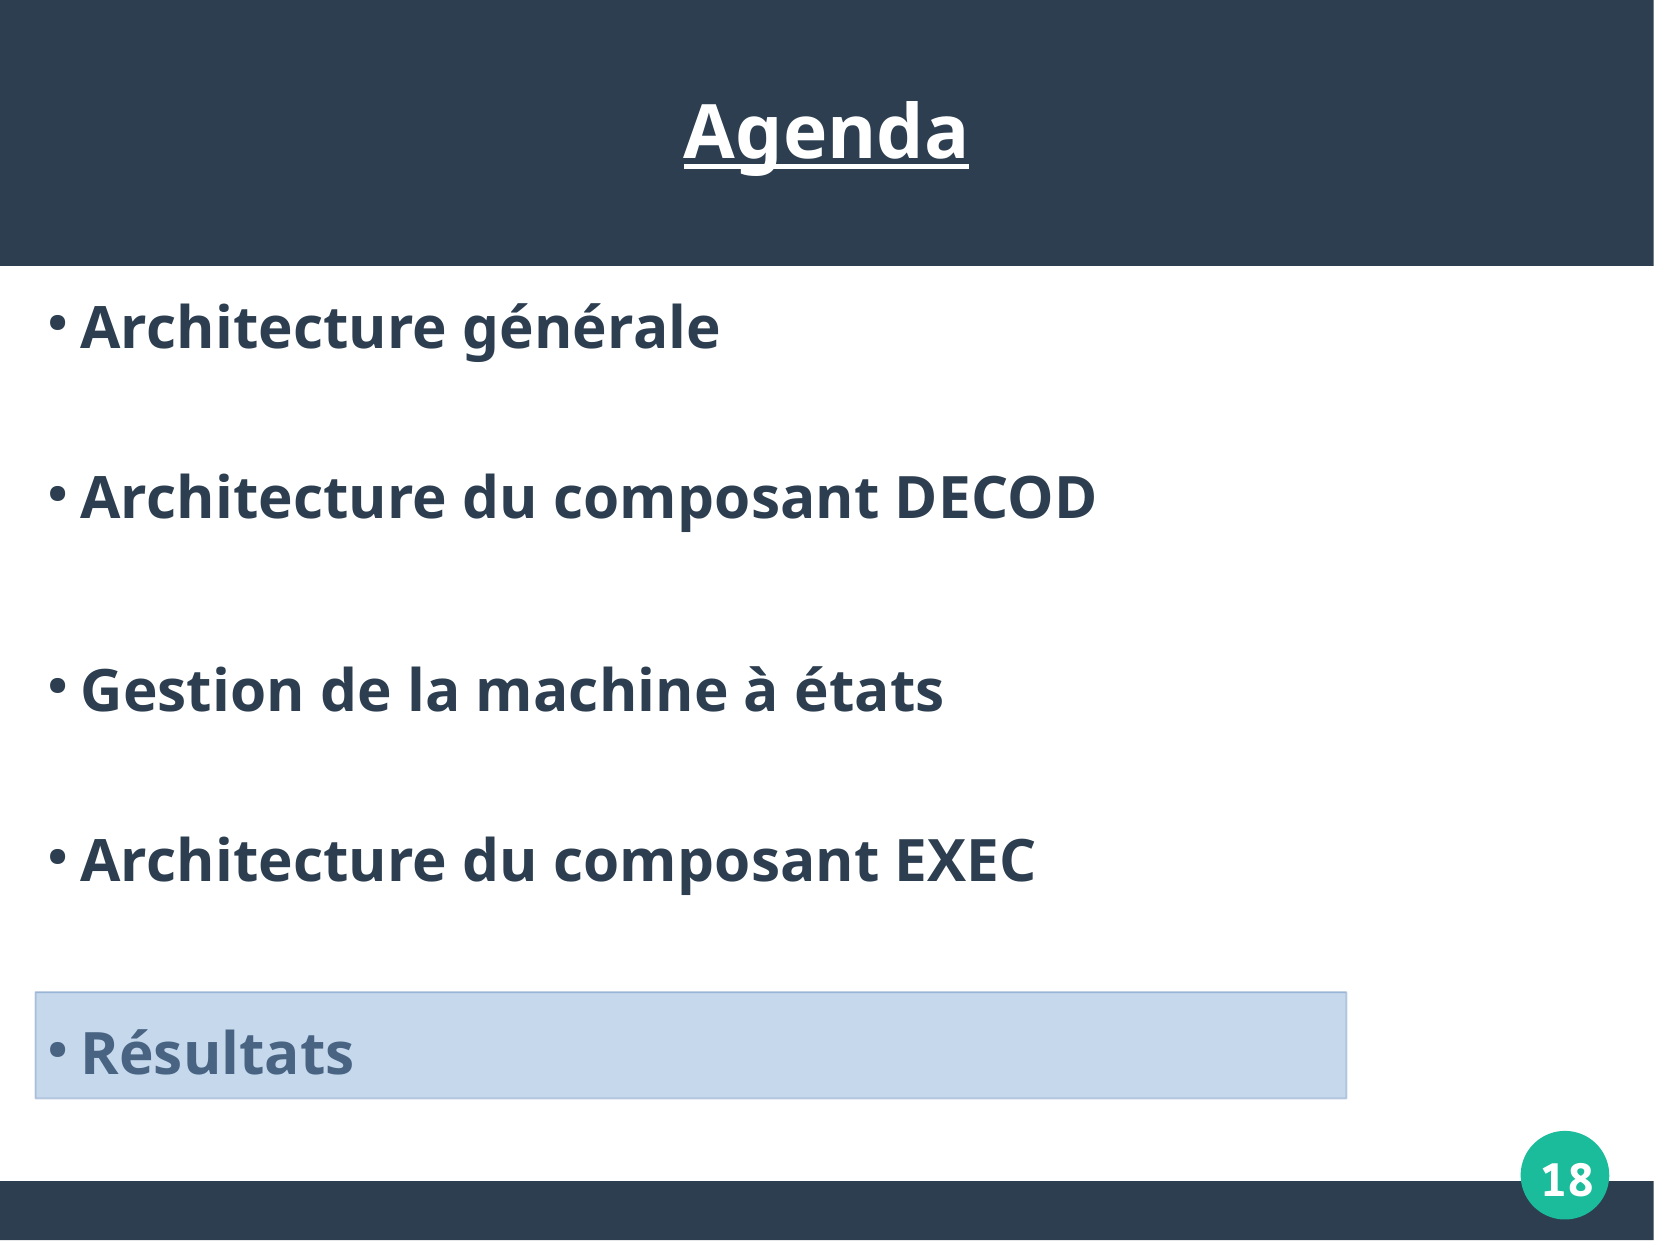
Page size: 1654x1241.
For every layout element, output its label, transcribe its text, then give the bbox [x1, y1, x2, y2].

title Agenda [59, 49, 1595, 207]
list Architecture générale Architecture du composant DECOD Gestion de la machine à états Architecture du composant EXEC Résultats [47, 289, 1583, 1087]
text_box [35, 992, 1347, 1099]
text_box 18 [1524, 1139, 1610, 1210]
